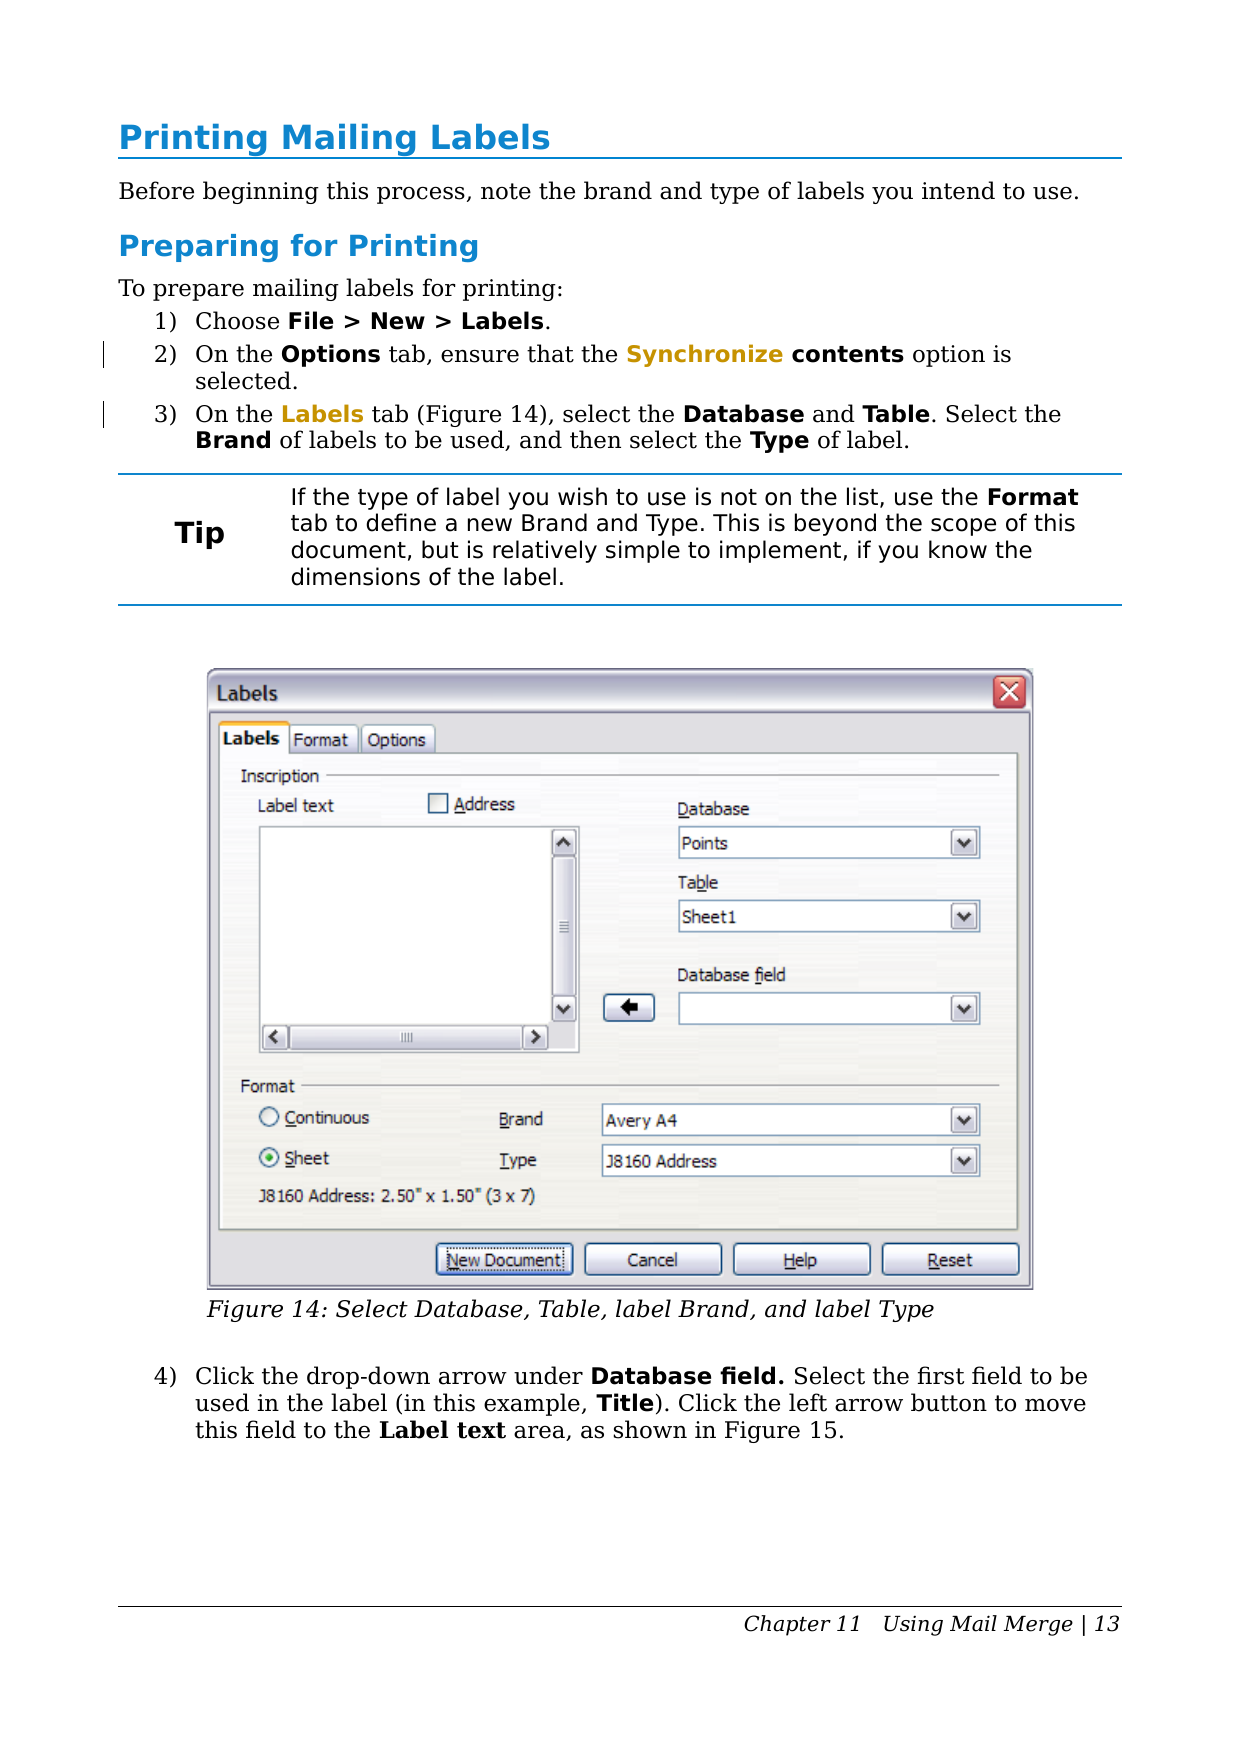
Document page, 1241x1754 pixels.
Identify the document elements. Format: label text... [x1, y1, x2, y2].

list On the Options tab, ensure that the Synchronize contents option is selected. [177, 341, 1122, 394]
table_header Tip [118, 475, 281, 603]
text Figure 14: Select Database, Table, label Brand, and label Type [207, 1296, 1033, 1322]
subtitle Printing Mailing Labels [118, 118, 1122, 157]
list Click the drop-down arrow under Database field. Select the first field to be used in the label (in this example, Title). Click the left arrow button to move this field to the Label text area, as shown in Figure 15. [177, 1363, 1122, 1444]
subtitle Preparing for Printing [118, 229, 1122, 263]
list To prepare mailing labels for printing: [118, 275, 1122, 302]
list Choose File > New > Labels. [177, 308, 1122, 335]
table_header If the type of label you wish to use is not on the list, use the Format tab to define a new Brand and Type. This is beyond the scope of this document, but is relatively simple to implement, if you know the dimensions of the label. [281, 475, 1122, 603]
text Before beginning this process, note the brand and type of labels you intend to use. [118, 178, 1122, 204]
picture [206, 668, 1034, 1290]
list On the Labels tab (Figure 14), select the Database and Table. Select the Brand of labels to be used, and then select the Type of label. [177, 401, 1122, 454]
